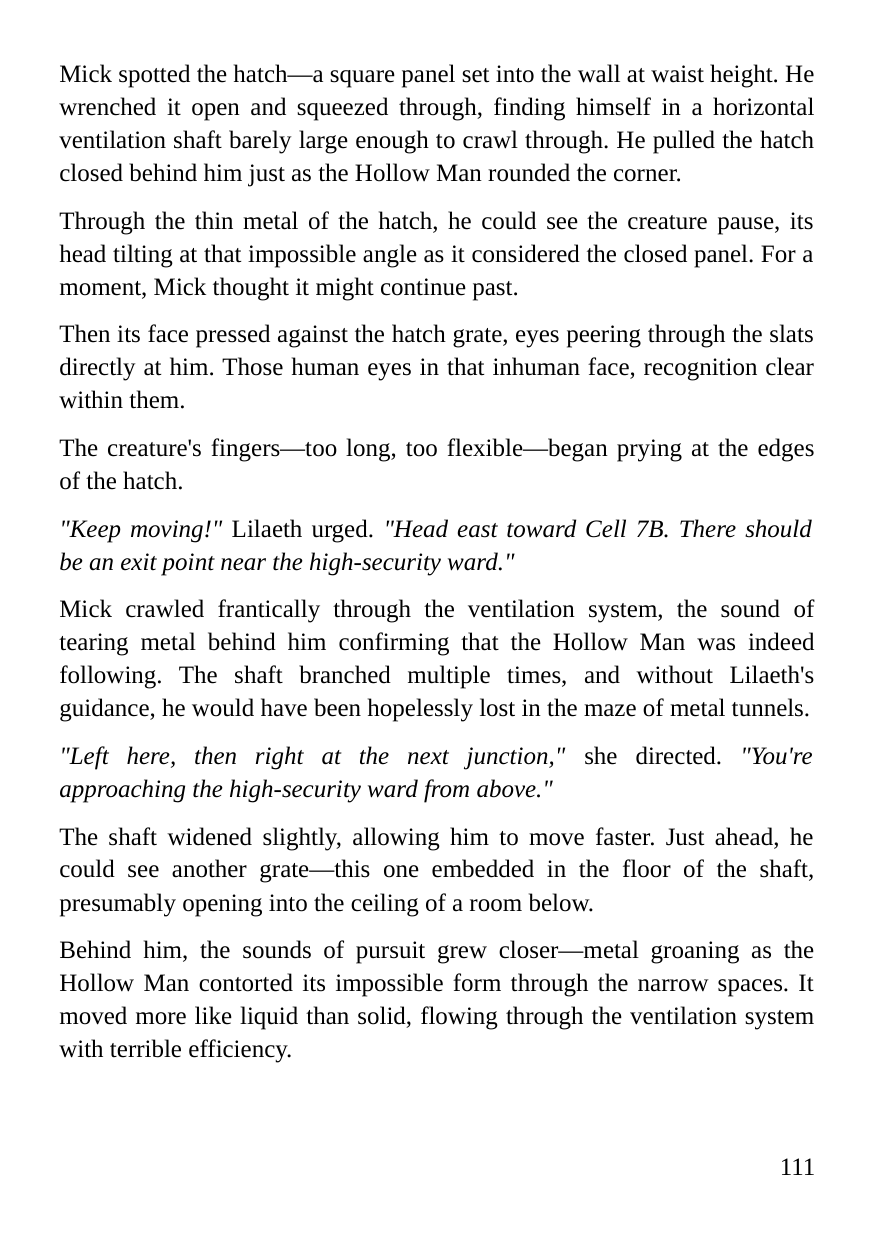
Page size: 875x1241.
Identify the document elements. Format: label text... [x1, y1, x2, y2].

text Through the thin metal of the hatch, he could see the creature pause, its head tilting at that impossible angle as it considered the closed panel. For a moment, Mick thought it might continue past. [59, 206, 815, 301]
text The shaft widened slightly, allowing him to move faster. Just ahead, he could see another grate—this one embedded in the floor of the shaft, presumably opening into the ceiling of a room below. [59, 822, 815, 916]
text "Left here, then right at the next junction," she directed. "You're approaching the high-security ward from above." [59, 741, 815, 803]
text Then its face pressed against the hatch grate, eyes peering through the slats directly at him. Those human eyes in that inhuman face, recognition clear within them. [59, 319, 815, 414]
text "Keep moving!" Lilaeth urged. "Head east toward Cell 7B. There should be an exit point near the high-security ward." [59, 514, 815, 575]
text The creature's fingers—too long, too flexible—began prying at the edges of the hatch. [59, 433, 815, 495]
text Mick crawled frantically through the ventilation system, the sound of tearing metal behind him confirming that the Hollow Man was indeed following. The shaft branched multiple times, and without Lilaeth's guidance, he would have been hopelessly lost in the maze of metal tunnels. [59, 594, 815, 722]
text Behind him, the sounds of pursuit grew closer—metal groaning as the Hollow Man contorted its impossible form through the narrow spaces. It moved more like liquid than solid, flowing through the ventilation system with terrible efficiency. [59, 935, 815, 1063]
text Mick spotted the hatch—a square panel set into the wall at waist height. He wrenched it open and squeezed through, finding himself in a horizontal ventilation shaft barely large enough to crawl through. He pulled the hatch closed behind him just as the Hollow Man rounded the corner. [59, 59, 815, 187]
